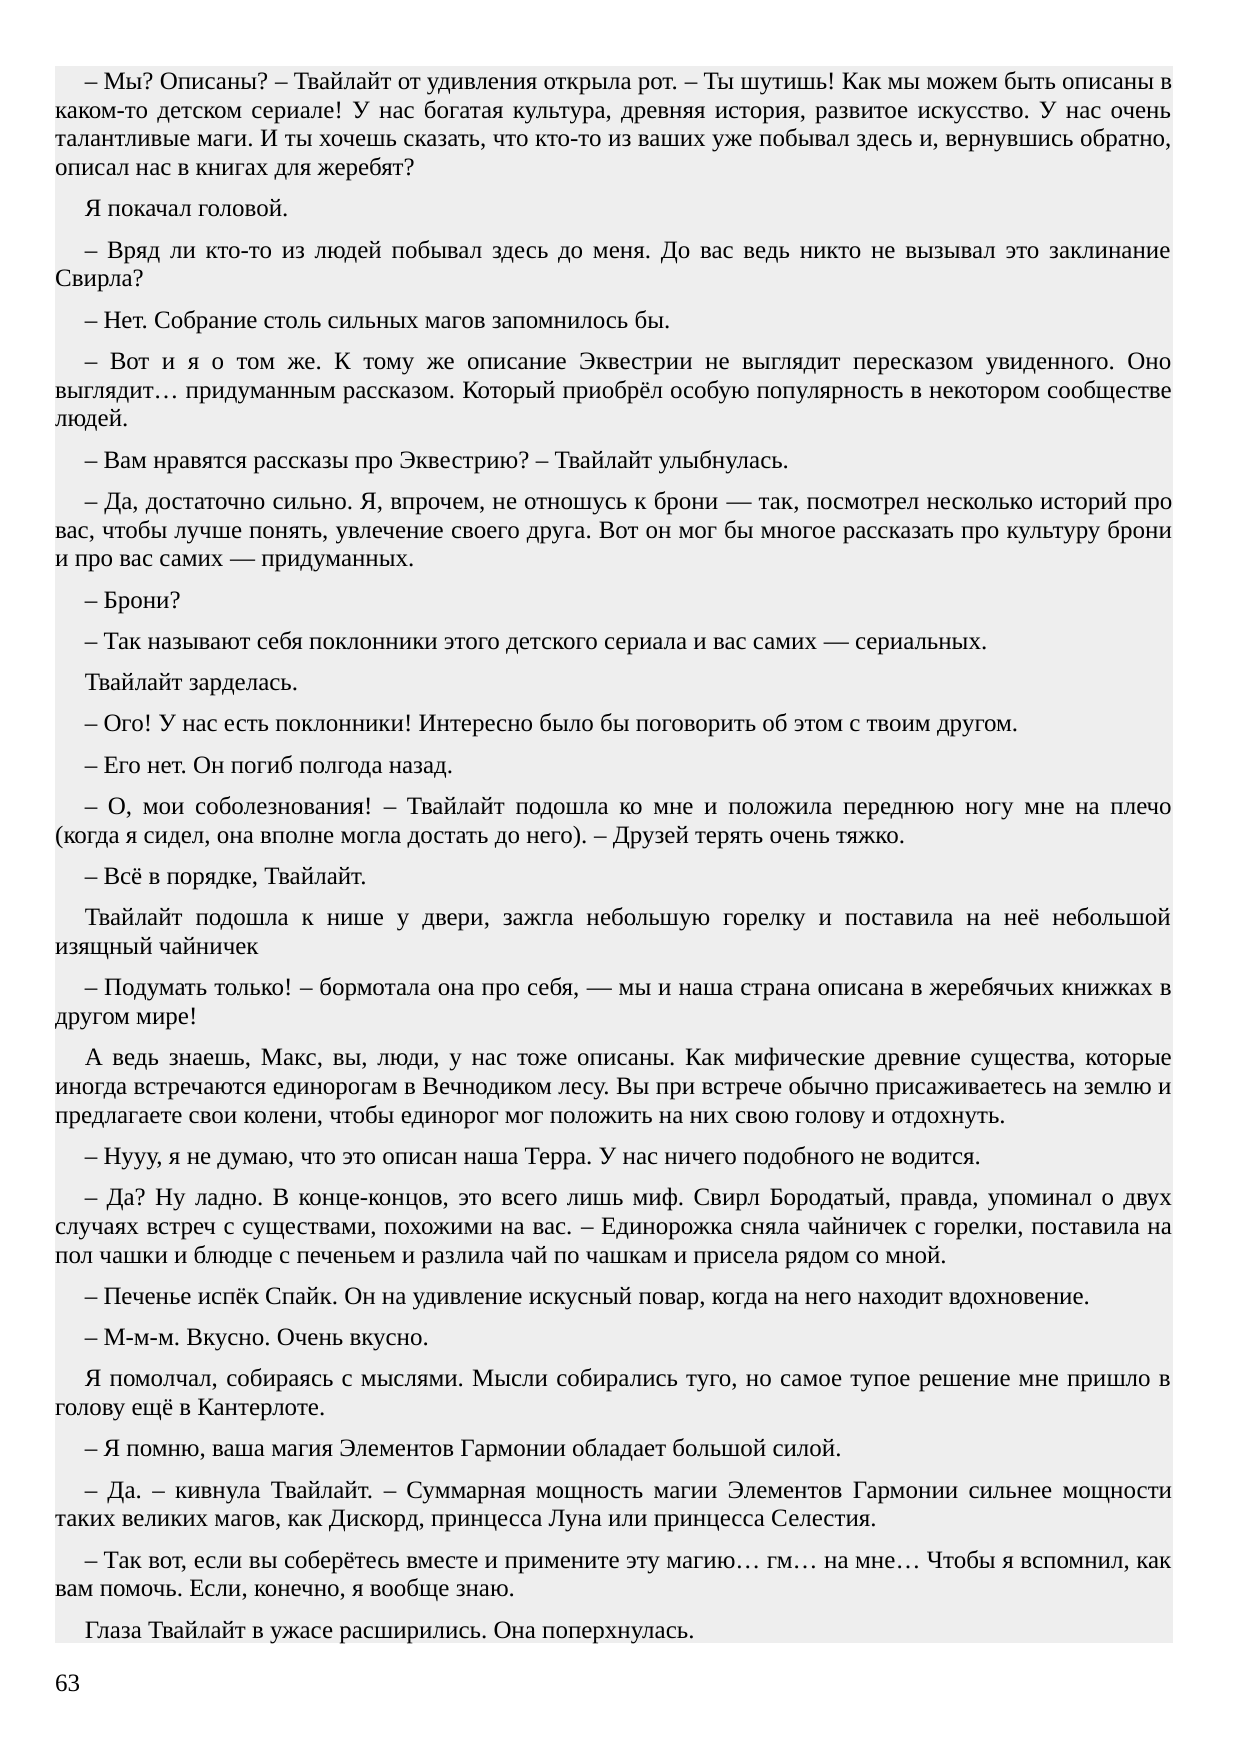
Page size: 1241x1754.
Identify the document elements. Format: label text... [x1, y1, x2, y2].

text – Брони? [55, 585, 1173, 613]
text – Печенье испёк Спайк. Он на удивление искусный повар, когда на него находит вдохновение. [55, 1281, 1173, 1310]
text Я помолчал, собираясь с мыслями. Мысли собирались туго, но самое тупое решение мне пришло в голову ещё в Кантерлоте. [55, 1363, 1173, 1421]
text – Вам нравятся рассказы про Эквестрию? – Твайлайт улыбнулась. [55, 445, 1173, 473]
text – М-м-м. Вкусно. Очень вкусно. [55, 1322, 1173, 1351]
text – Вот и я о том же. К тому же описание Эквестрии не выглядит пересказом увиденного. Оно выглядит… придуманным рассказом. Который приобрёл особую популярность в некотором сообществе людей. [55, 346, 1173, 432]
text – Всё в порядке, Твайлайт. [55, 861, 1173, 890]
text – Подумать только! – бормотала она про себя, — мы и наша страна описана в жеребячьих книжках в другом мире! [55, 972, 1173, 1030]
text – О, мои соболезнования! – Твайлайт подошла ко мне и положила переднюю ногу мне на плечо (когда я сидел, она вполне могла достать до него). – Друзей терять очень тяжко. [55, 791, 1173, 848]
text – Я помню, ваша магия Элементов Гармонии обладает большой силой. [55, 1433, 1173, 1462]
text – Его нет. Он погиб полгода назад. [55, 750, 1173, 778]
text – Так вот, если вы соберётесь вместе и примените эту магию… гм… на мне… Чтобы я вспомнил, как вам помочь. Если, конечно, я вообще знаю. [55, 1545, 1173, 1602]
text – Вряд ли кто-то из людей побывал здесь до меня. До вас ведь никто не вызывал это заклинание Свирла? [55, 235, 1173, 292]
text Глаза Твайлайт в ужасе расширились. Она поперхнулась. [55, 1615, 1173, 1643]
text – Так называют себя поклонники этого детского сериала и вас самих — сериальных. [55, 626, 1173, 655]
text – Да. – кивнула Твайлайт. – Суммарная мощность магии Элементов Гармонии сильнее мощности таких великих магов, как Дискорд, принцесса Луна или принцесса Селестия. [55, 1475, 1173, 1532]
text – Да? Ну ладно. В конце-концов, это всего лишь миф. Свирл Бородатый, правда, упоминал о двух случаях встреч с существами, похожими на вас. – Единорожка сняла чайничек с горелки, поставила на пол чашки и блюдце с печеньем и разлила чай по чашкам и присела рядом со мной. [55, 1182, 1173, 1268]
text – Ого! У нас есть поклонники! Интересно было бы поговорить об этом с твоим другом. [55, 708, 1173, 737]
text Я покачал головой. [55, 193, 1173, 222]
text – Нет. Собрание столь сильных магов запомнилось бы. [55, 305, 1173, 333]
text – Да, достаточно сильно. Я, впрочем, не отношусь к брони — так, посмотрел несколько историй про вас, чтобы лучше понять, увлечение своего друга. Вот он мог бы многое рассказать про культуру брони и про вас самих — придуманных. [55, 486, 1173, 572]
text – Мы? Описаны? – Твайлайт от удивления открыла рот. – Ты шутишь! Как мы можем быть описаны в каком-то детском сериале! У нас богатая культура, древняя история, развитое искусство. У нас очень талантливые маги. И ты хочешь сказать, что кто-то из ваших уже побывал здесь и, вернувшись обратно, описал нас в книгах для жеребят? [55, 66, 1173, 181]
text – Нууу, я не думаю, что это описан наша Терра. У нас ничего подобного не водится. [55, 1141, 1173, 1170]
text Твайлайт зарделась. [55, 667, 1173, 696]
text Твайлайт подошла к нише у двери, зажгла небольшую горелку и поставила на неё небольшой изящный чайничек [55, 902, 1173, 960]
text А ведь знаешь, Макс, вы, люди, у нас тоже описаны. Как мифические древние существа, которые иногда встречаются единорогам в Вечнодиком лесу. Вы при встрече обычно присаживаетесь на землю и предлагаете свои колени, чтобы единорог мог положить на них свою голову и отдохнуть. [55, 1042, 1173, 1128]
